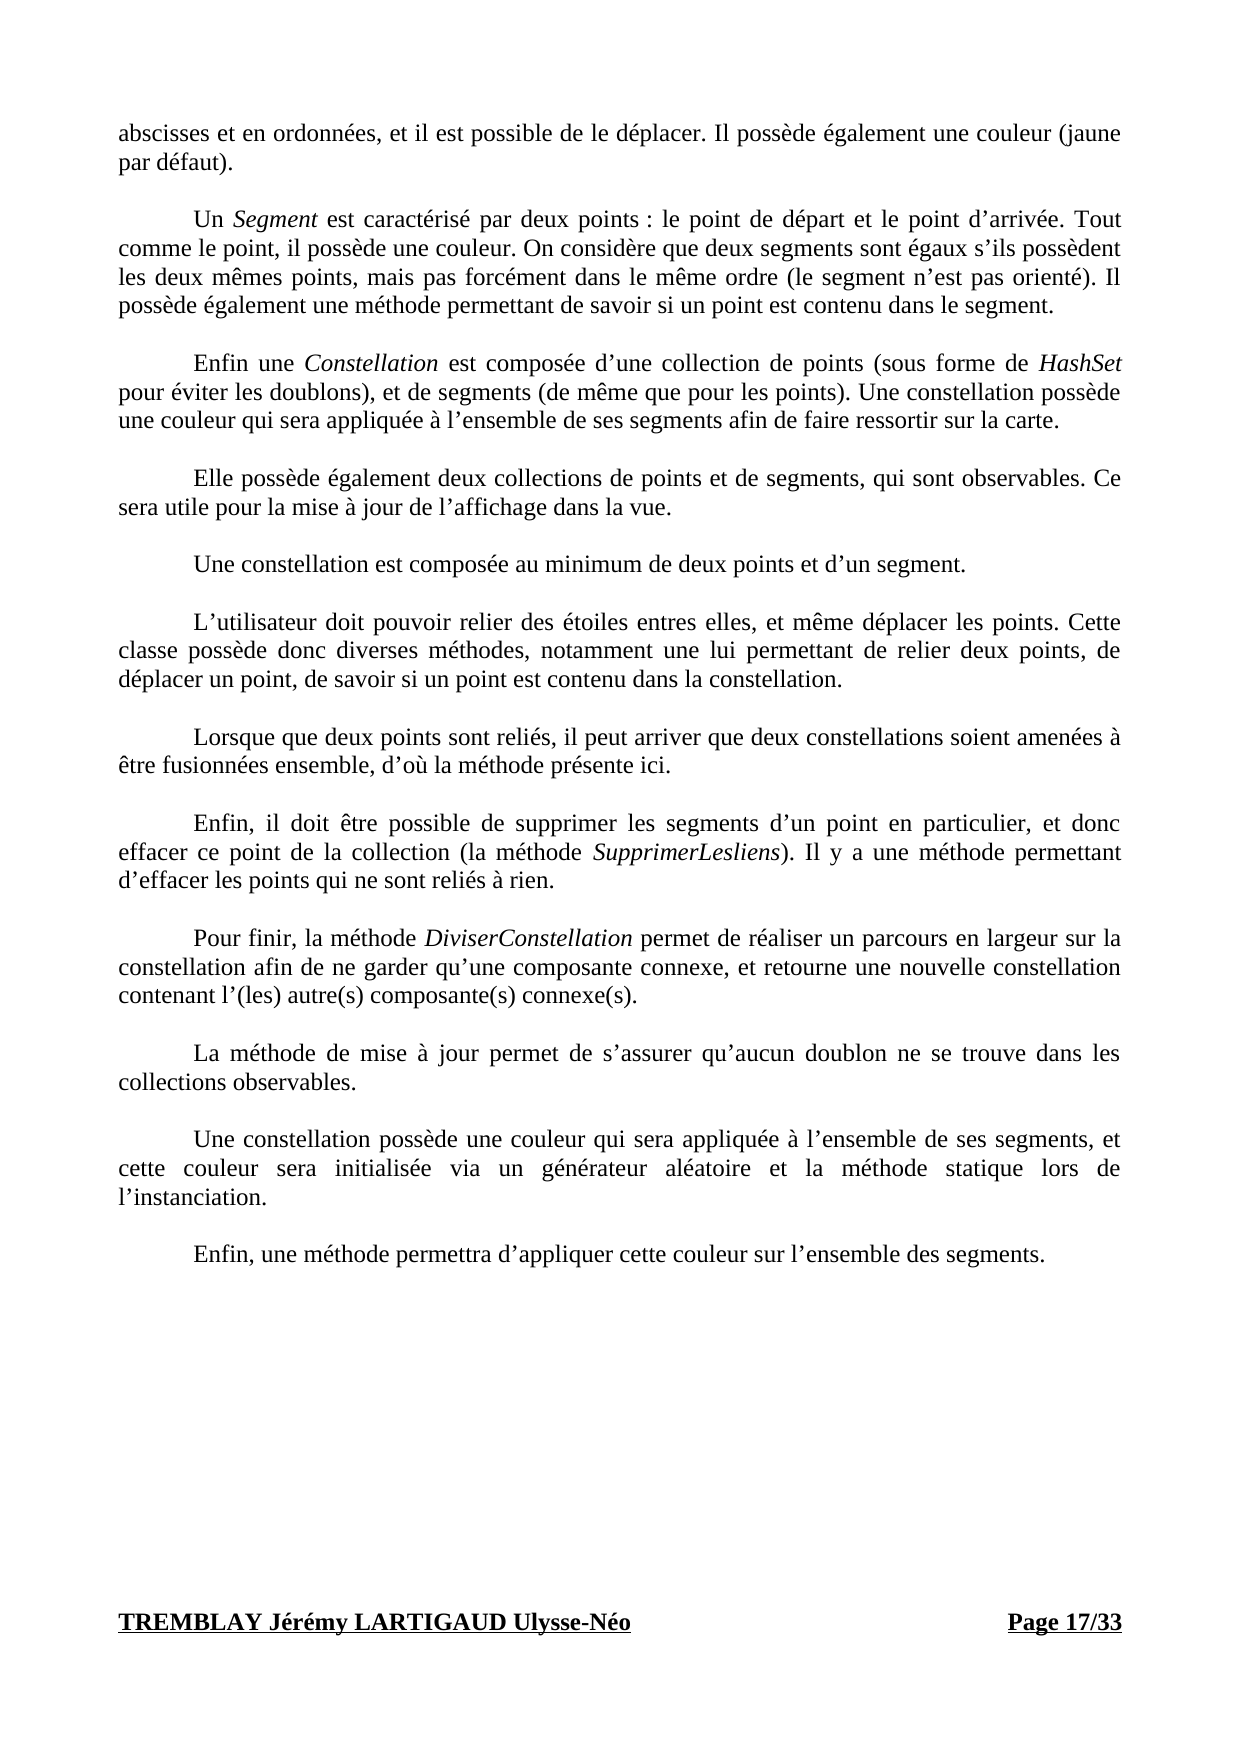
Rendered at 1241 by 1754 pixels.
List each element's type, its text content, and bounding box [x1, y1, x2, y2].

text Enfin, il doit être possible de supprimer les segments d’un point en particulier, et donc effacer ce point de la collection (la méthode SupprimerLesliens). Il y a une méthode permettant d’effacer les points qui ne sont reliés à rien. [118, 808, 1122, 894]
text Une constellation possède une couleur qui sera appliquée à l’ensemble de ses segments, et cette couleur sera initialisée via un générateur aléatoire et la méthode statique lors de l’instanciation. [118, 1124, 1122, 1211]
text Pour finir, la méthode DiviserConstellation permet de réaliser un parcours en largeur sur la constellation afin de ne garder qu’une composante connexe, et retourne une nouvelle constellation contenant l’(les) autre(s) composante(s) connexe(s). [118, 923, 1122, 1009]
text Un Segment est caractérisé par deux points : le point de départ et le point d’arrivée. Tout comme le point, il possède une couleur. On considère que deux segments sont égaux s’ils possèdent les deux mêmes points, mais pas forcément dans le même ordre (le segment n’est pas orienté). Il possède également une méthode permettant de savoir si un point est contenu dans le segment. [118, 204, 1122, 319]
text La méthode de mise à jour permet de s’assurer qu’aucun doublon ne se trouve dans les collections observables. [118, 1038, 1122, 1096]
text Enfin une Constellation est composée d’une collection de points (sous forme de HashSet pour éviter les doublons), et de segments (de même que pour les points). Une constellation possède une couleur qui sera appliquée à l’ensemble de ses segments afin de faire ressortir sur la carte. [118, 348, 1122, 434]
text L’utilisateur doit pouvoir relier des étoiles entres elles, et même déplacer les points. Cette classe possède donc diverses méthodes, notamment une lui permettant de relier deux points, de déplacer un point, de savoir si un point est contenu dans la constellation. [118, 607, 1122, 693]
text Elle possède également deux collections de points et de segments, qui sont observables. Ce sera utile pour la mise à jour de l’affichage dans la vue. [118, 463, 1122, 521]
text Lorsque que deux points sont reliés, il peut arriver que deux constellations soient amenées à être fusionnées ensemble, d’où la méthode présente ici. [118, 722, 1122, 779]
text Enfin, une méthode permettra d’appliquer cette couleur sur l’ensemble des segments. [118, 1239, 1122, 1268]
text Une constellation est composée au minimum de deux points et d’un segment. [118, 549, 1122, 578]
text abscisses et en ordonnées, et il est possible de le déplacer. Il possède également une couleur (jaune par défaut). [118, 118, 1122, 176]
